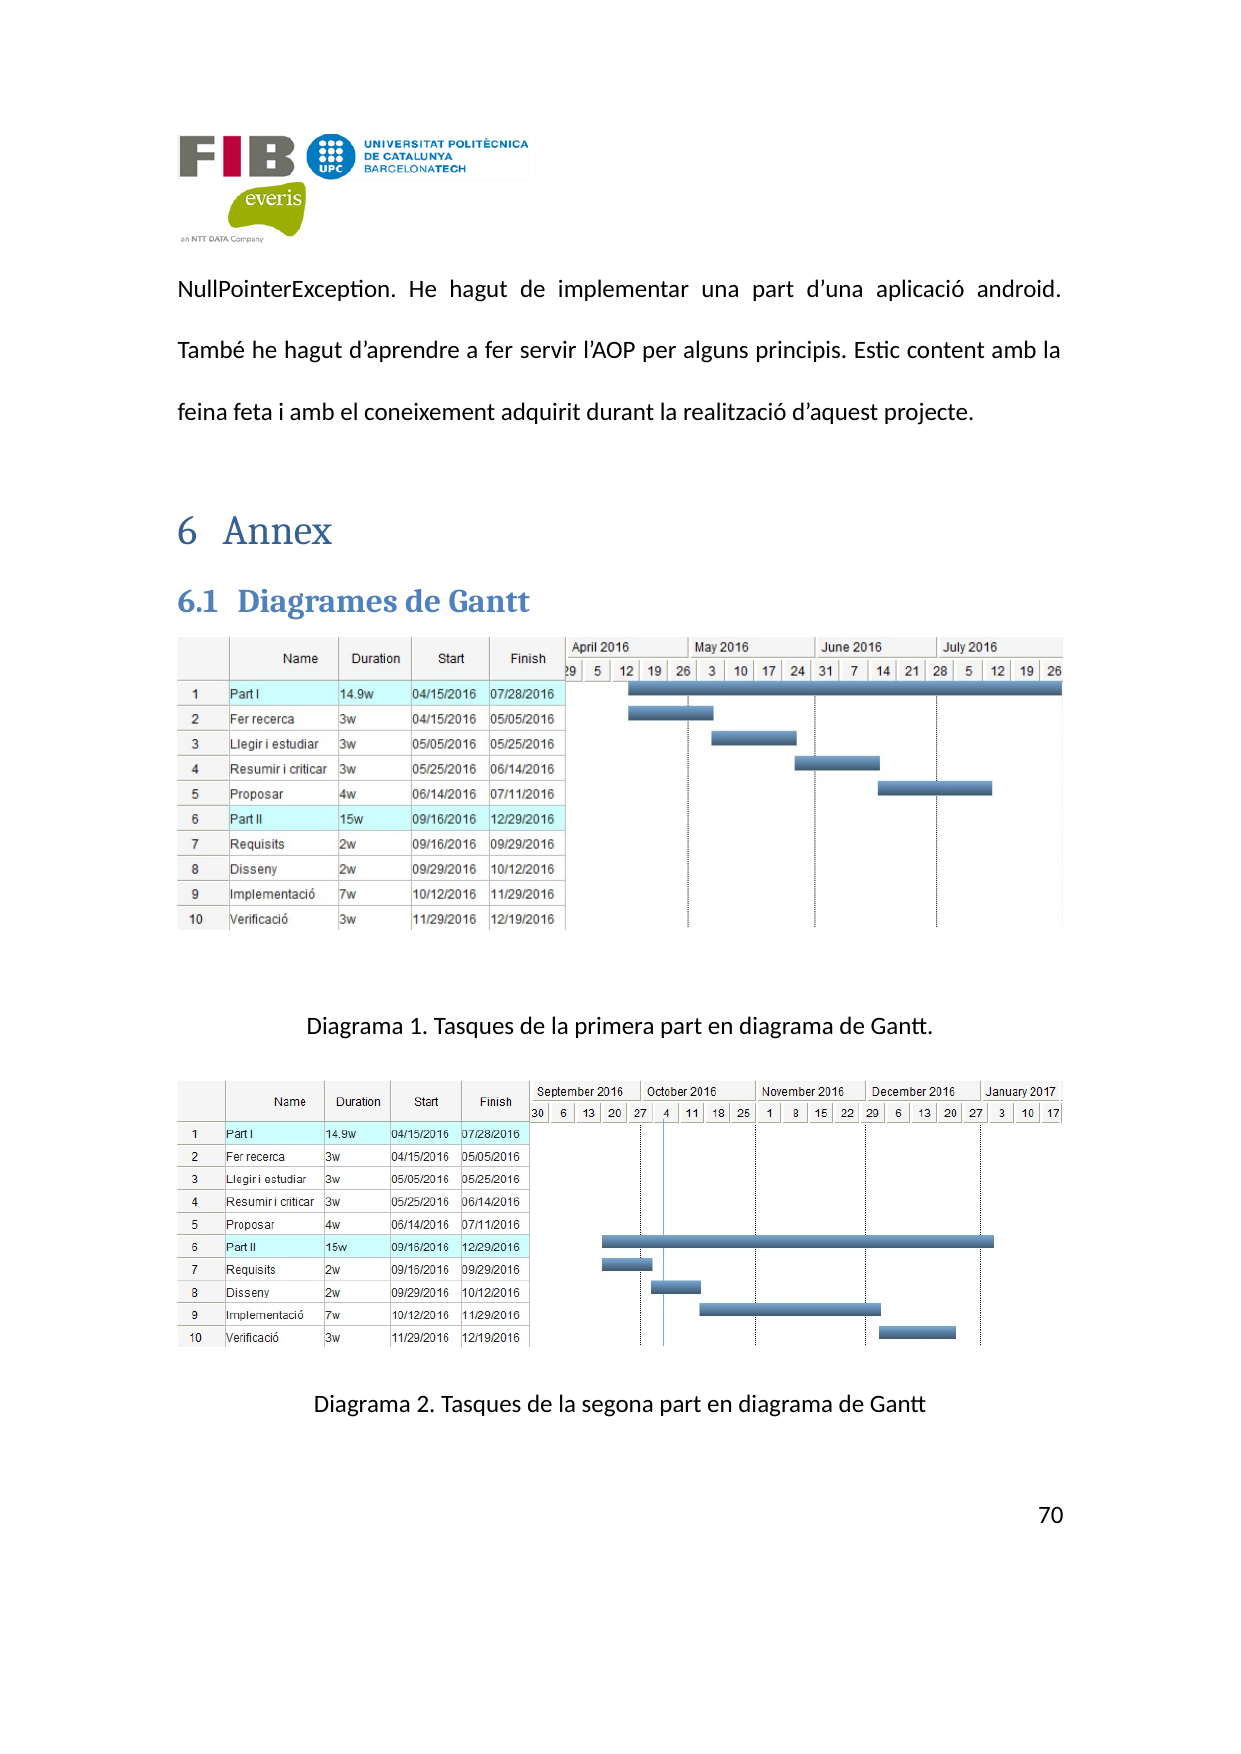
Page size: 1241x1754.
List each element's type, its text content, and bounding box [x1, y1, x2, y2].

picture [177, 1081, 1063, 1347]
text Diagrama 1. Tasques de la primera part en diagrama de Gantt. [177, 1010, 1063, 1041]
text NullPointerException. He hagut de implementar una part d’una aplicació android. També he hagut d’aprendre a fer servir l’AOP per alguns principis. Estic content amb la feina feta i amb el coneixement adquirit durant la realització d’aquest projecte. [177, 273, 1063, 426]
text Diagrama 2. Tasques de la segona part en diagrama de Gantt [177, 1388, 1063, 1418]
subtitle Diagrames de Gantt [177, 583, 1063, 621]
subtitle Annex [177, 507, 1063, 554]
picture [177, 637, 1063, 930]
picture [177, 134, 529, 243]
